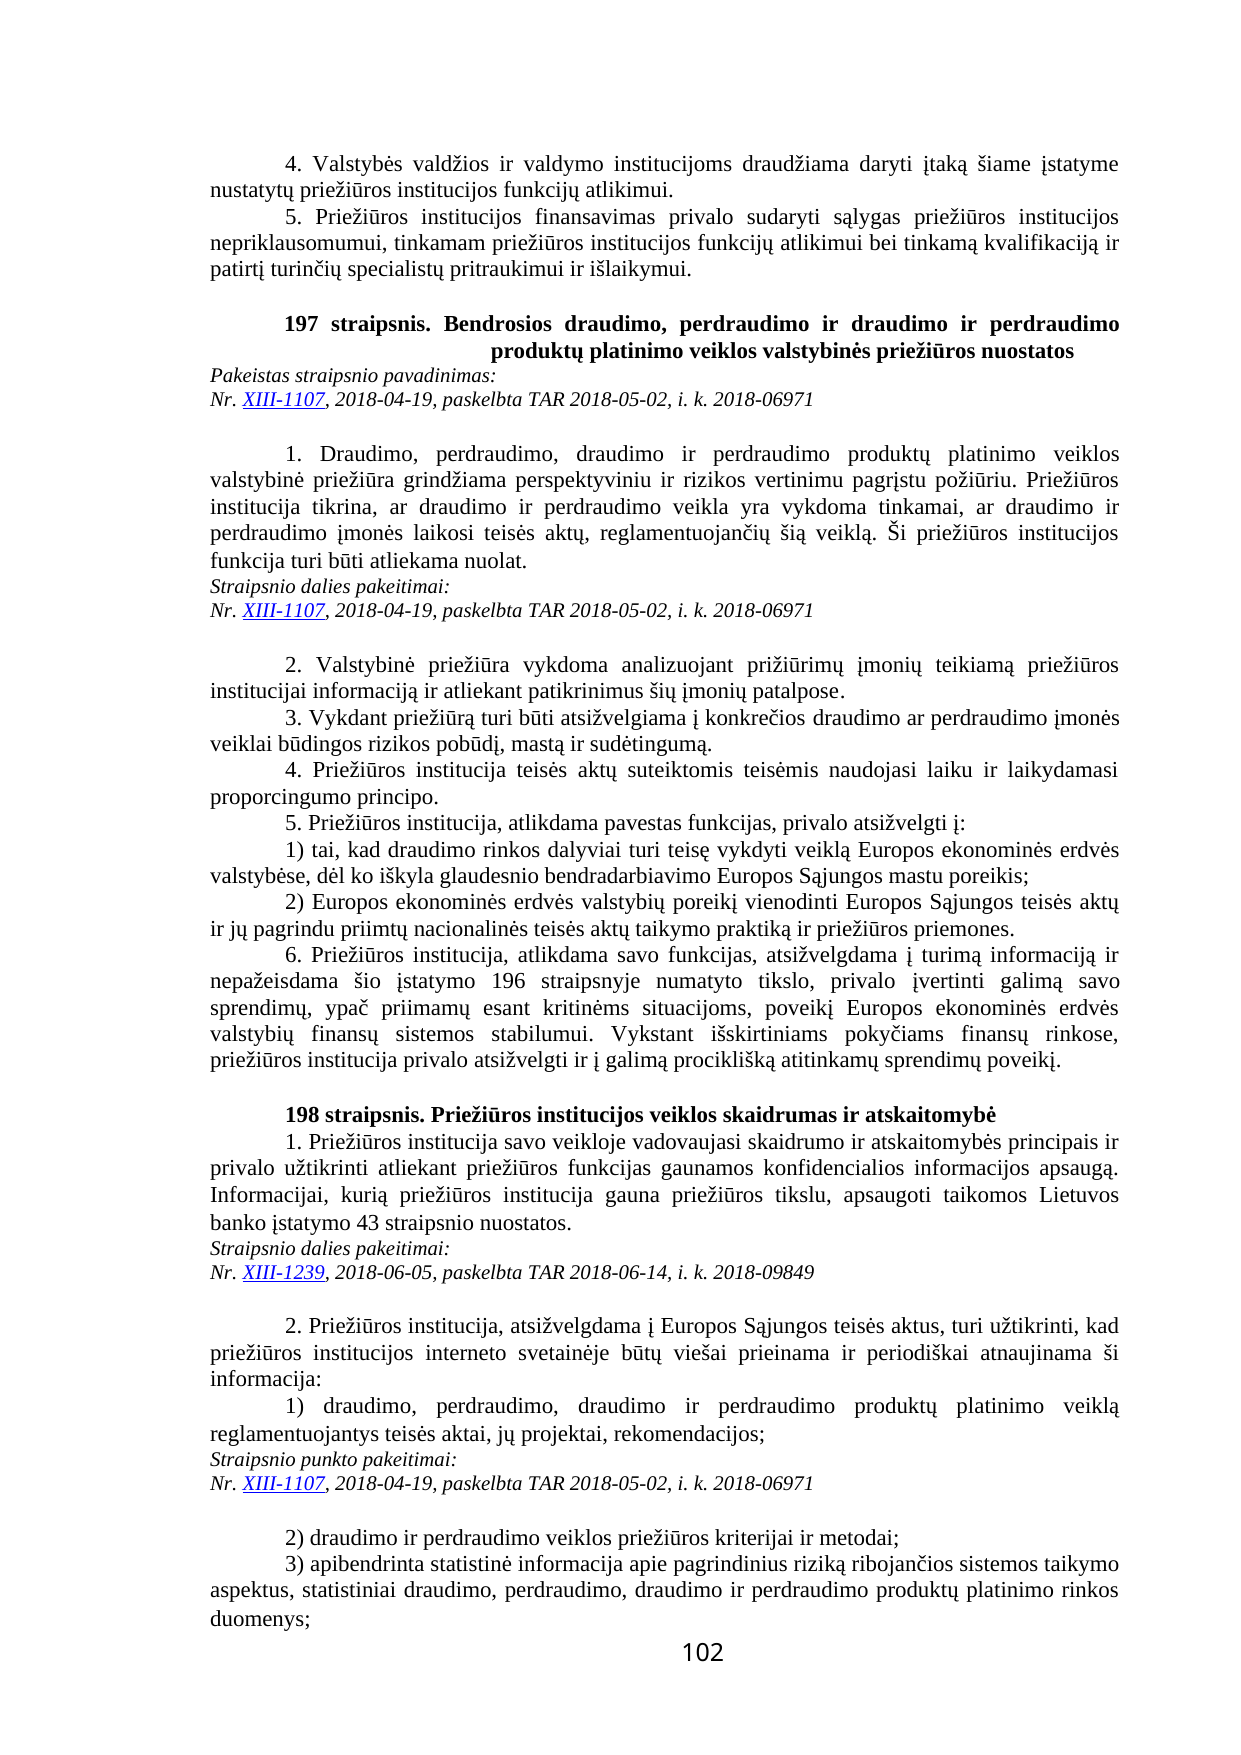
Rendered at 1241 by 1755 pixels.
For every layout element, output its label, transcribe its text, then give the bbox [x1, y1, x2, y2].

text 2. Valstybinė priežiūra vykdoma analizuojant prižiūrimų įmonių teikiamą priežiūros institucijai informaciją ir atliekant patikrinimus šių įmonių patalpose. [210, 651, 1120, 704]
text Nr. XIII-1107, 2018-04-19, paskelbta TAR 2018-05-02, i. k. 2018-06971 [210, 387, 1120, 411]
text 4. Priežiūros institucija teisės aktų suteiktomis teisėmis naudojasi laiku ir laikydamasi proporcingumo principo. [210, 757, 1120, 809]
text Pakeistas straipsnio pavadinimas: [210, 363, 1120, 387]
text Straipsnio dalies pakeitimai: [210, 1236, 1120, 1260]
subtitle 197 straipsnis. Bendrosios draudimo, perdraudimo ir draudimo ir perdraudimo produktų platinimo veiklos valstybinės priežiūros nuostatos [284, 311, 1120, 363]
text 2. Priežiūros institucija, atsižvelgdama į Europos Sąjungos teisės aktus, turi užtikrinti, kad priežiūros institucijos interneto svetainėje būtų viešai prieinama ir periodiškai atnaujinama ši informacija: [210, 1313, 1120, 1392]
text 3. Vykdant priežiūrą turi būti atsižvelgiama į konkrečios draudimo ar perdraudimo įmonės veiklai būdingos rizikos pobūdį, mastą ir sudėtingumą. [210, 704, 1120, 757]
text 2) Europos ekonominės erdvės valstybių poreikį vienodinti Europos Sąjungos teisės aktų ir jų pagrindu priimtų nacionalinės teisės aktų taikymo praktiką ir priežiūros priemones. [210, 888, 1120, 941]
text Nr. XIII-1107, 2018-04-19, paskelbta TAR 2018-05-02, i. k. 2018-06971 [210, 1471, 1120, 1495]
text 1. Draudimo, perdraudimo, draudimo ir perdraudimo produktų platinimo veiklos valstybinė priežiūra grindžiama perspektyviniu ir rizikos vertinimu pagrįstu požiūriu. Priežiūros institucija tikrina, ar draudimo ir perdraudimo veikla yra vykdoma tinkamai, ar draudimo ir perdraudimo įmonės laikosi teisės aktų, reglamentuojančių šią veiklą. Ši priežiūros institucijos funkcija turi būti atliekama nuolat. [210, 440, 1120, 574]
text 4. Valstybės valdžios ir valdymo institucijoms draudžiama daryti įtaką šiame įstatyme nustatytų priežiūros institucijos funkcijų atlikimui. [210, 150, 1120, 203]
text Nr. XIII-1107, 2018-04-19, paskelbta TAR 2018-05-02, i. k. 2018-06971 [210, 598, 1120, 622]
text 198 straipsnis. Priežiūros institucijos veiklos skaidrumas ir atskaitomybė [210, 1102, 1120, 1128]
text Nr. XIII-1239, 2018-06-05, paskelbta TAR 2018-06-14, i. k. 2018-09849 [210, 1260, 1120, 1284]
text 1) tai, kad draudimo rinkos dalyviai turi teisę vykdyti veiklą Europos ekonominės erdvės valstybėse, dėl ko iškyla glaudesnio bendradarbiavimo Europos Sąjungos mastu poreikis; [210, 836, 1120, 888]
text Straipsnio punkto pakeitimai: [210, 1447, 1120, 1471]
text 2) draudimo ir perdraudimo veiklos priežiūros kriterijai ir metodai; [210, 1524, 1120, 1550]
text 1. Priežiūros institucija savo veikloje vadovaujasi skaidrumo ir atskaitomybės principais ir privalo užtikrinti atliekant priežiūros funkcijas gaunamos konfidencialios informacijos apsaugą. Informacijai, kurią priežiūros institucija gauna priežiūros tikslu, apsaugoti taikomos Lietuvos banko įstatymo 43 straipsnio nuostatos. [210, 1128, 1120, 1236]
text 1) draudimo, perdraudimo, draudimo ir perdraudimo produktų platinimo veiklą reglamentuojantys teisės aktai, jų projektai, rekomendacijos; [210, 1392, 1120, 1447]
text Straipsnio dalies pakeitimai: [210, 574, 1120, 598]
text 3) apibendrinta statistinė informacija apie pagrindinius riziką ribojančios sistemos taikymo aspektus, statistiniai draudimo, perdraudimo, draudimo ir perdraudimo produktų platinimo rinkos duomenys; [210, 1550, 1120, 1631]
text 6. Priežiūros institucija, atlikdama savo funkcijas, atsižvelgdama į turimą informaciją ir nepažeisdama šio įstatymo 196 straipsnyje numatyto tikslo, privalo įvertinti galimą savo sprendimų, ypač priimamų esant kritinėms situacijoms, poveikį Europos ekonominės erdvės valstybių finansų sistemos stabilumui. Vykstant išskirtiniams pokyčiams finansų rinkose, priežiūros institucija privalo atsižvelgti ir į galimą prociklišką atitinkamų sprendimų poveikį. [210, 941, 1120, 1073]
text 5. Priežiūros institucijos finansavimas privalo sudaryti sąlygas priežiūros institucijos nepriklausomumui, tinkamam priežiūros institucijos funkcijų atlikimui bei tinkamą kvalifikaciją ir patirtį turinčių specialistų pritraukimui ir išlaikymui. [210, 203, 1120, 282]
text 5. Priežiūros institucija, atlikdama pavestas funkcijas, privalo atsižvelgti į: [210, 809, 1120, 836]
